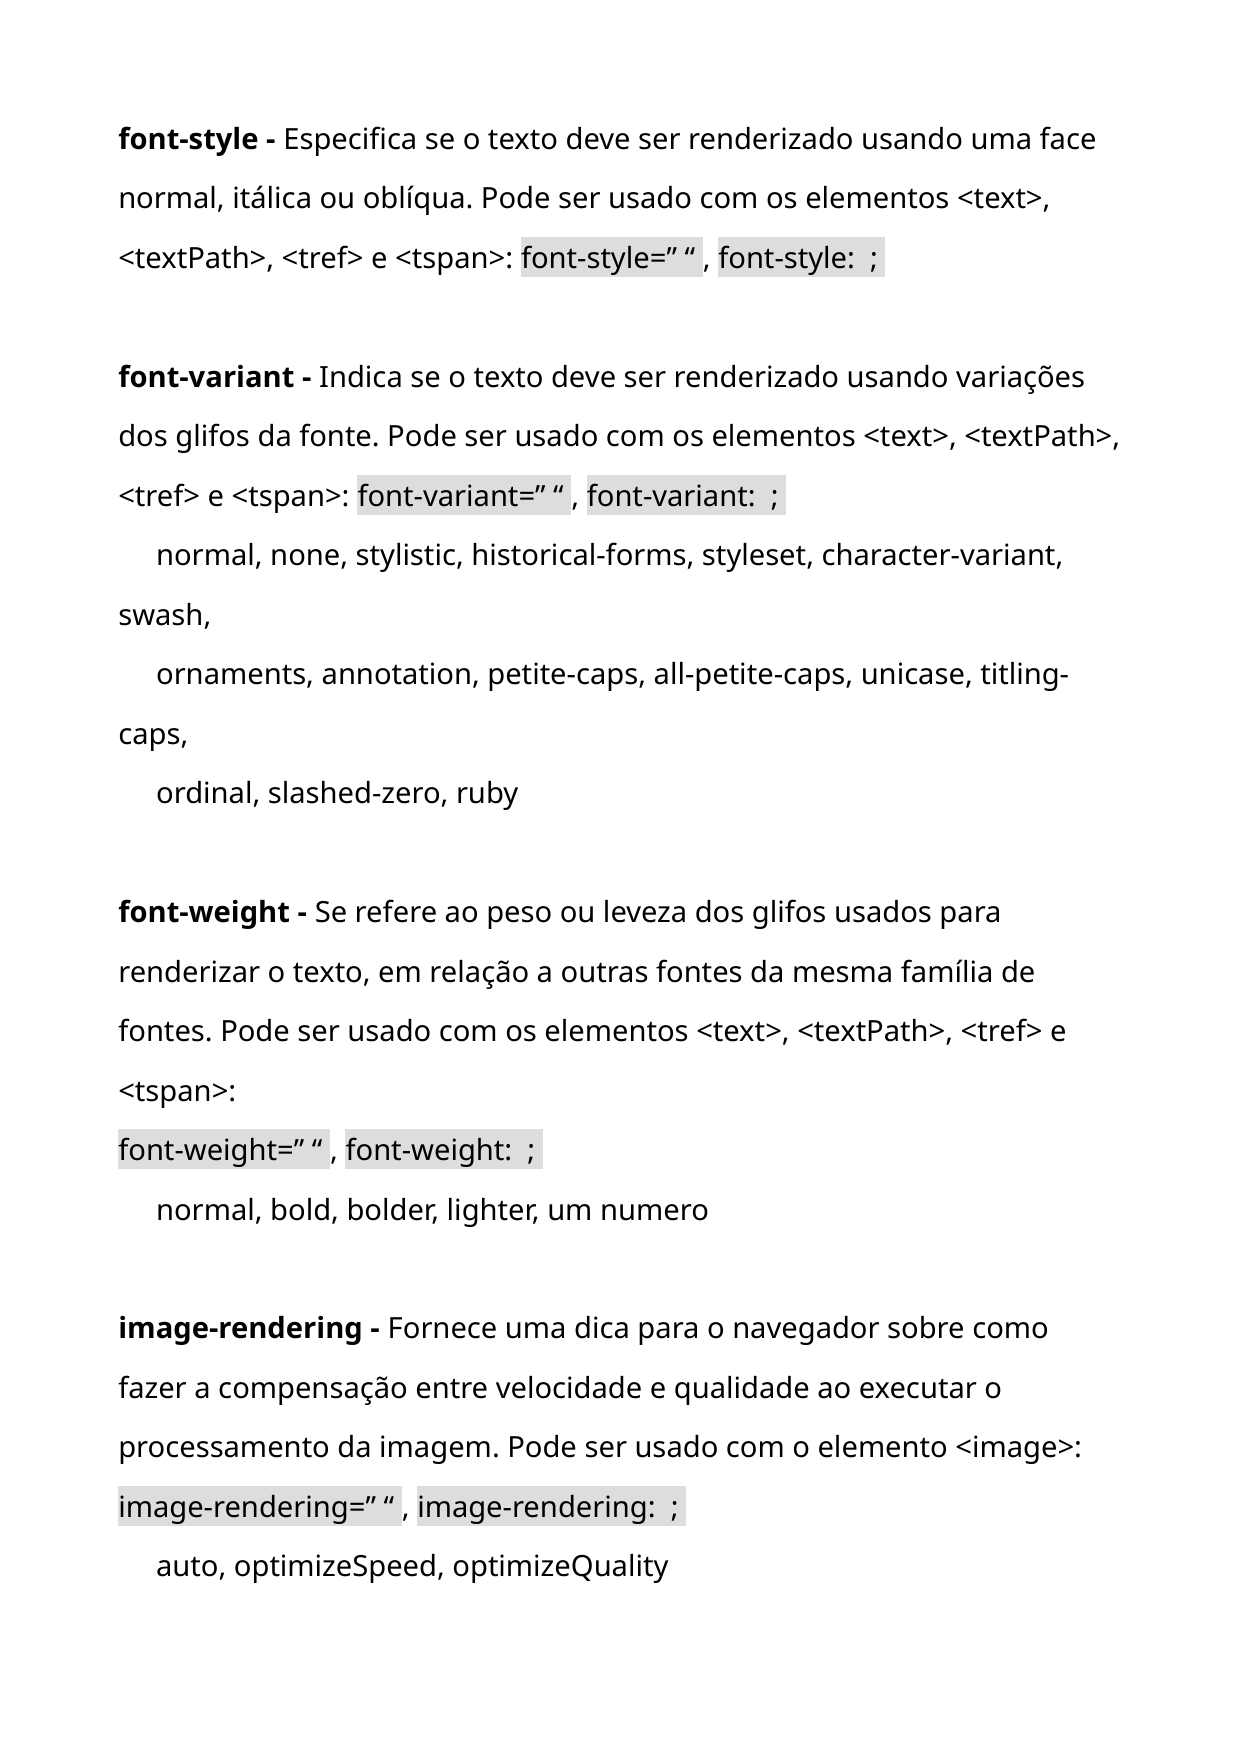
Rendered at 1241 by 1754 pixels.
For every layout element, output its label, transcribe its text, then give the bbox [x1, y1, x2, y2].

text image-rendering=” “ , image-rendering: ; [118, 1486, 1122, 1526]
text ordinal, slashed-zero, ruby [118, 772, 1122, 812]
text ornaments, annotation, petite-caps, all-petite-caps, unicase, titling-caps, [118, 653, 1122, 753]
text normal, none, stylistic, historical-forms, styleset, character-variant, swash, [118, 534, 1122, 634]
text font-weight=” “ , font-weight: ; [118, 1129, 1122, 1169]
text font-variant - Indica se o texto deve ser renderizado usando variações dos glifos da fonte. Pode ser usado com os elementos <text>, <textPath>, <tref> e <tspan>: font-variant=” “ , font-variant: ; [118, 356, 1122, 515]
text normal, bold, bolder, lighter, um numero [118, 1189, 1122, 1228]
text image-rendering - Fornece uma dica para o navegador sobre como fazer a compensação entre velocidade e qualidade ao executar o processamento da imagem. Pode ser usado com o elemento <image>: [118, 1308, 1122, 1466]
text font-weight - Se refere ao peso ou leveza dos glifos usados para renderizar o texto, em relação a outras fontes da mesma família de fontes. Pode ser usado com os elementos <text>, <textPath>, <tref> e <tspan>: [118, 891, 1122, 1109]
text auto, optimizeSpeed, optimizeQuality [118, 1546, 1122, 1585]
text font-style - Especifica se o texto deve ser renderizado usando uma face normal, itálica ou oblíqua. Pode ser usado com os elementos <text>, <textPath>, <tref> e <tspan>: font-style=” “ , font-style: ; [118, 118, 1122, 277]
